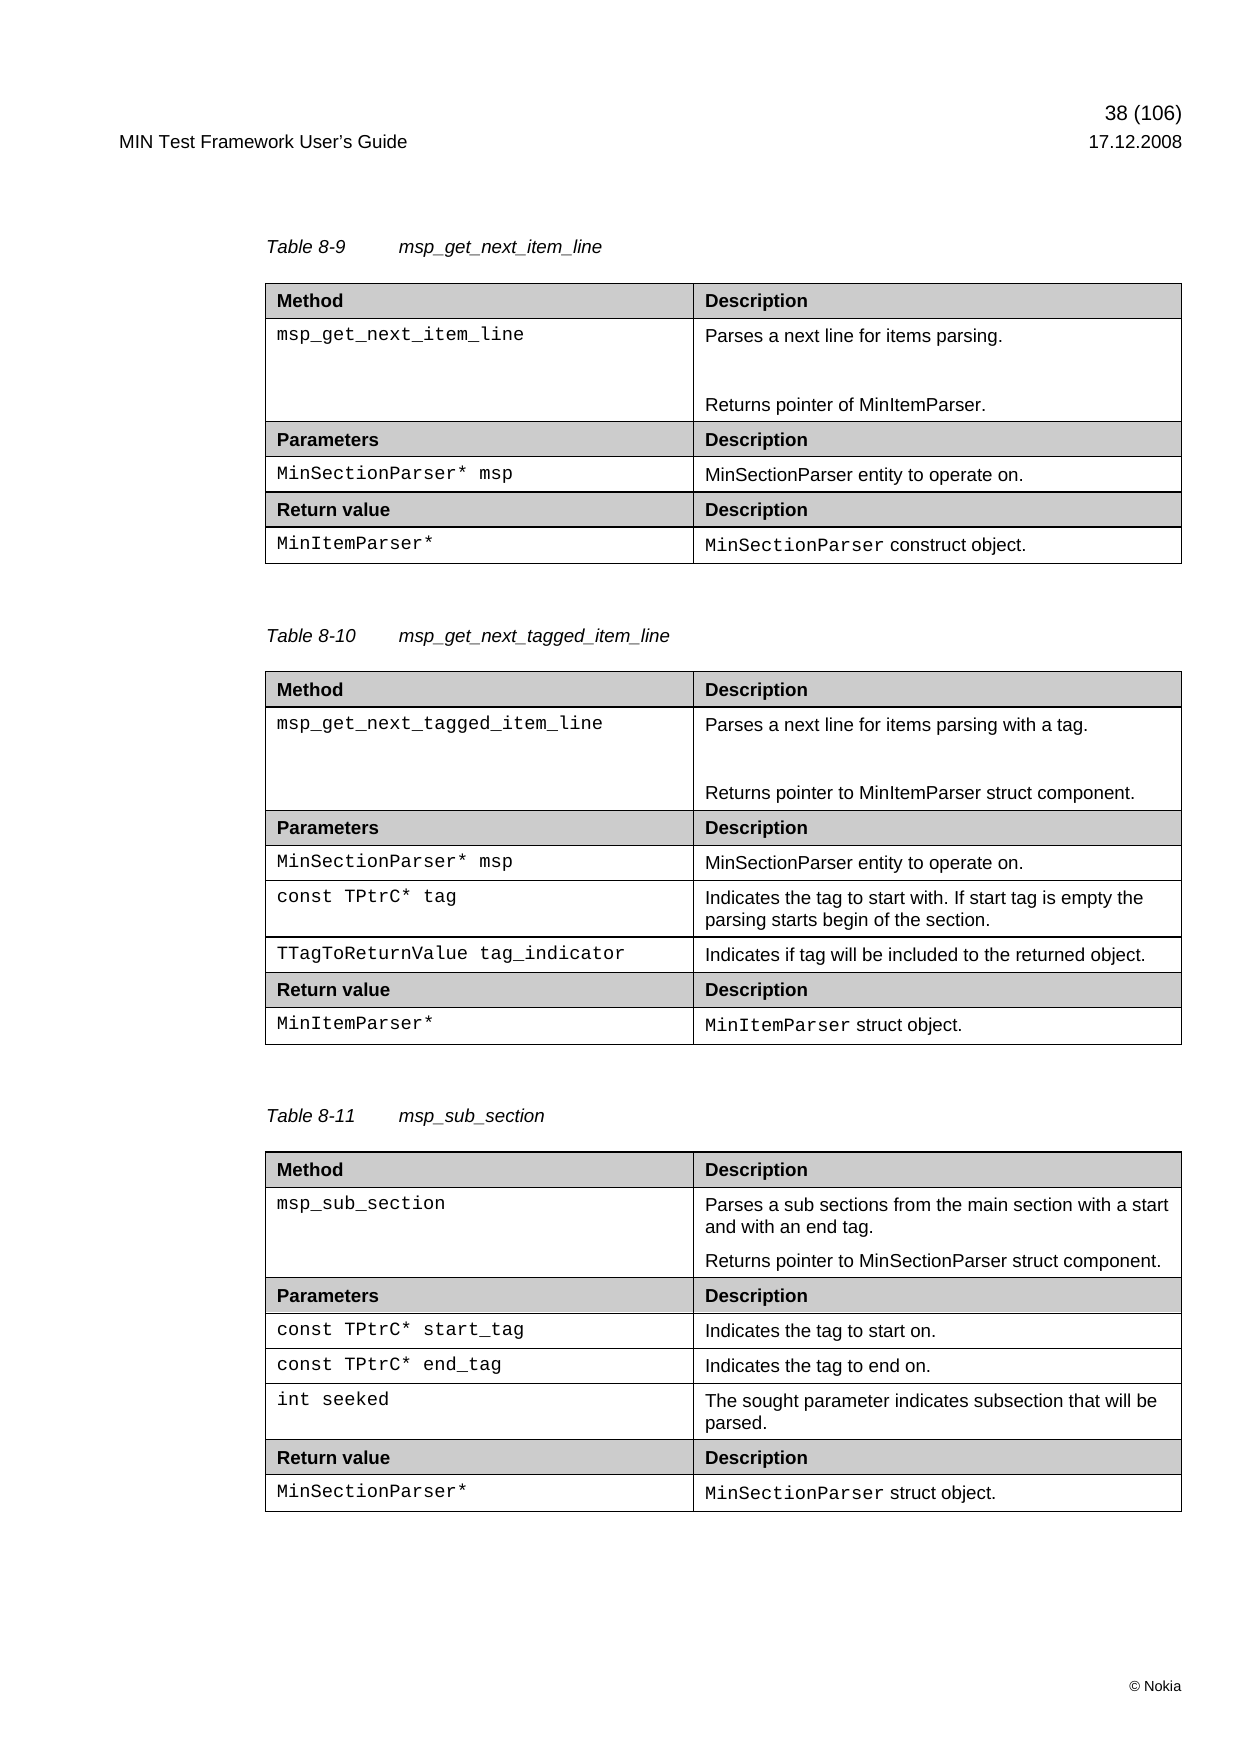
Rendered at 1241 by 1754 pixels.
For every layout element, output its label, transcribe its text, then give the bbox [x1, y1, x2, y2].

table_cell msp_get_next_item_line [266, 319, 693, 421]
table_cell int seeked [266, 1384, 693, 1439]
table_cell MinSectionParser construct object. [694, 528, 1181, 563]
table_cell Description [694, 422, 1181, 456]
table_cell Parses a sub sections from the main section with a start and with an end tag. Returns pointer to MinSectionParser struct component. [694, 1188, 1181, 1277]
table_cell MinSectionParser entity to operate on. [694, 846, 1181, 880]
table_cell MinItemParser* [266, 1008, 693, 1043]
table_cell Description [694, 1278, 1181, 1312]
table_cell MinSectionParser struct object. [694, 1475, 1181, 1511]
table_cell Description [694, 1440, 1181, 1474]
table_cell Parses a next line for items parsing. Returns pointer of MinItemParser. [694, 319, 1181, 421]
table_cell MinItemParser* [266, 528, 693, 563]
table_cell The sought parameter indicates subsection that will be parsed. [694, 1384, 1181, 1439]
table_cell const TPtrC* start_tag [266, 1314, 693, 1347]
table_header Description [694, 284, 1181, 318]
table_cell Description [694, 973, 1181, 1007]
table_cell TTagToReturnValue tag_indicator [266, 938, 693, 972]
table_header Description [694, 672, 1181, 706]
table_cell Indicates the tag to start with. If start tag is empty the parsing starts begin of the section. [694, 881, 1181, 936]
table_cell Return value [266, 493, 693, 526]
table_cell MinSectionParser* msp [266, 457, 693, 491]
table_cell msp_sub_section [266, 1188, 693, 1277]
table_cell Description [694, 493, 1181, 526]
text Table 8-10 msp_get_next_tagged_item_line [266, 625, 1181, 646]
table_cell msp_get_next_tagged_item_line [266, 708, 693, 809]
table_cell Indicates the tag to start on. [694, 1314, 1181, 1347]
table_header Description [694, 1153, 1181, 1187]
table_cell Parameters [266, 811, 693, 845]
table_cell MinSectionParser entity to operate on. [694, 457, 1181, 491]
table_cell Indicates the tag to end on. [694, 1349, 1181, 1383]
table_cell MinSectionParser* msp [266, 846, 693, 880]
table_header Method [266, 1153, 693, 1187]
text Table 8-11 msp_sub_section [266, 1105, 1181, 1126]
table_cell Parses a next line for items parsing with a tag. Returns pointer to MinItemParser struct component. [694, 708, 1181, 809]
table_cell Indicates if tag will be included to the returned object. [694, 938, 1181, 972]
table_cell Return value [266, 973, 693, 1007]
table_header Method [266, 284, 693, 318]
table_header Method [266, 672, 693, 706]
table_cell const TPtrC* tag [266, 881, 693, 936]
table_cell Return value [266, 1440, 693, 1474]
table_cell Parameters [266, 422, 693, 456]
table_cell MinItemParser struct object. [694, 1008, 1181, 1043]
text Table 8-9 msp_get_next_item_line [266, 236, 1181, 258]
table_cell Description [694, 811, 1181, 845]
table_cell MinSectionParser* [266, 1475, 693, 1511]
table_cell const TPtrC* end_tag [266, 1349, 693, 1383]
table_cell Parameters [266, 1278, 693, 1312]
